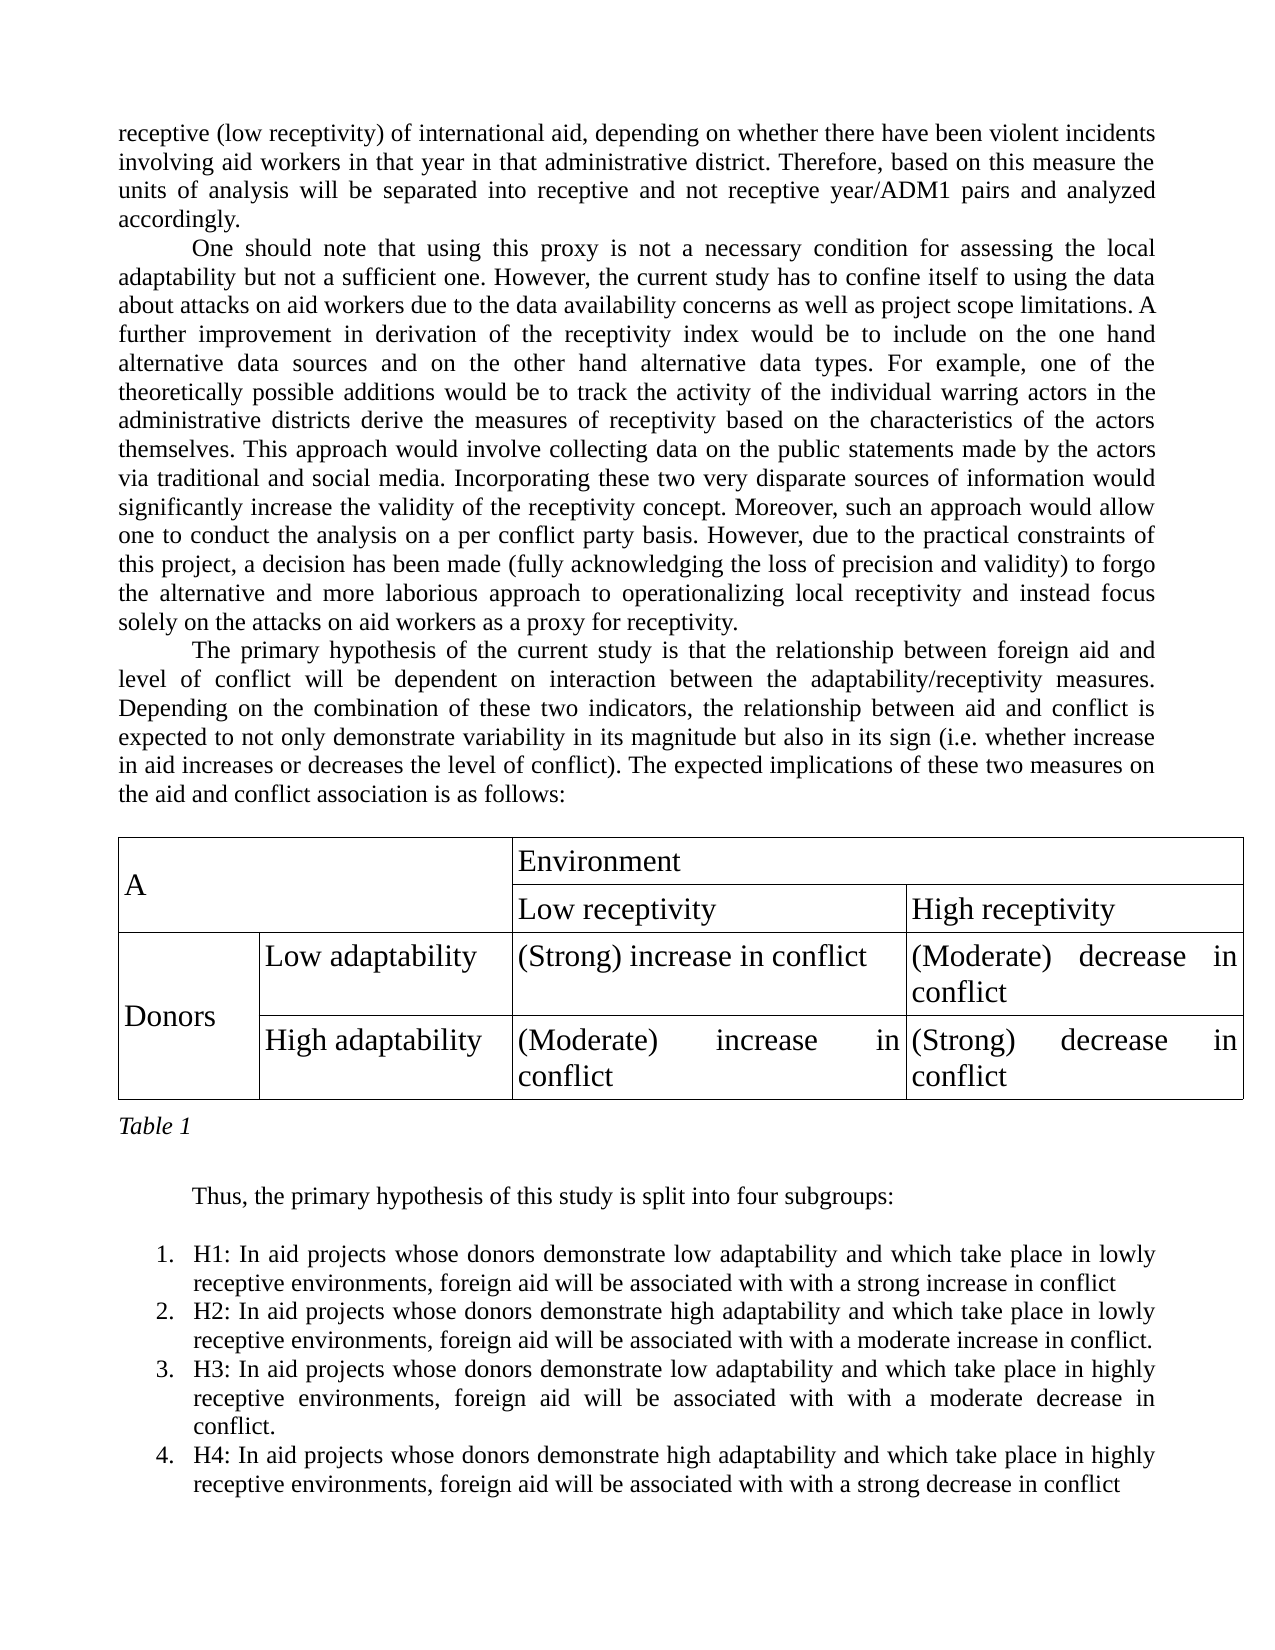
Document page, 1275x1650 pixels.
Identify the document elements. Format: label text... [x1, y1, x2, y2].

text One should note that using this proxy is not a necessary condition for assessing the local adaptability but not a sufficient one. However, the current study has to confine itself to using the data about attacks on aid workers due to the data availability concerns as well as project scope limitations. A further improvement in derivation of the receptivity index would be to include on the one hand alternative data sources and on the other hand alternative data types. For example, one of the theoretically possible additions would be to track the activity of the individual warring actors in the administrative districts derive the measures of receptivity based on the characteristics of the actors themselves. This approach would involve collecting data on the public statements made by the actors via traditional and social media. Incorporating these two very disparate sources of information would significantly increase the validity of the receptivity concept. Moreover, such an approach would allow one to conduct the analysis on a per conflict party basis. However, due to the practical constraints of this project, a decision has been made (fully acknowledging the loss of precision and validity) to forgo the alternative and more laborious approach to operationalizing local receptivity and instead focus solely on the attacks on aid workers as a proxy for receptivity. [118, 233, 1157, 636]
table_cell (Moderate) decrease in conflict [907, 933, 1243, 1015]
table_cell (Strong) increase in conflict [513, 933, 906, 1015]
table_header A [119, 838, 512, 932]
table_cell High adaptability [260, 1016, 512, 1099]
text Thus, the primary hypothesis of this study is split into four subgroups: [118, 1181, 1157, 1210]
table_cell High receptivity [907, 885, 1243, 932]
text The primary hypothesis of the current study is that the relationship between foreign aid and level of conflict will be dependent on interaction between the adaptability/receptivity measures. Depending on the combination of these two indicators, the relationship between aid and conflict is expected to not only demonstrate variability in its magnitude but also in its sign (i.e. whether increase in aid increases or decreases the level of conflict). The expected implications of these two measures on the aid and conflict association is as follows: [118, 636, 1157, 808]
list H4: In aid projects whose donors demonstrate high adaptability and which take place in highly receptive environments, foreign aid will be associated with with a strong decrease in conflict [156, 1440, 1157, 1498]
list H2: In aid projects whose donors demonstrate high adaptability and which take place in lowly receptive environments, foreign aid will be associated with with a moderate increase in conflict. [156, 1296, 1157, 1354]
list H1: In aid projects whose donors demonstrate low adaptability and which take place in lowly receptive environments, foreign aid will be associated with with a strong increase in conflict [156, 1239, 1157, 1296]
text Table 1 [118, 1111, 1157, 1140]
table_cell Low receptivity [513, 885, 906, 932]
table_header Environment [513, 838, 1243, 884]
table_cell Low adaptability [260, 933, 512, 1015]
table_cell (Strong) decrease in conflict [907, 1016, 1243, 1099]
table_cell (Moderate) increase in conflict [513, 1016, 906, 1099]
table_cell Donors [119, 933, 259, 1099]
text receptive (low receptivity) of international aid, depending on whether there have been violent incidents involving aid workers in that year in that administrative district. Therefore, based on this measure the units of analysis will be separated into receptive and not receptive year/ADM1 pairs and analyzed accordingly. [118, 118, 1157, 233]
list H3: In aid projects whose donors demonstrate low adaptability and which take place in highly receptive environments, foreign aid will be associated with with a moderate decrease in conflict. [156, 1354, 1157, 1440]
